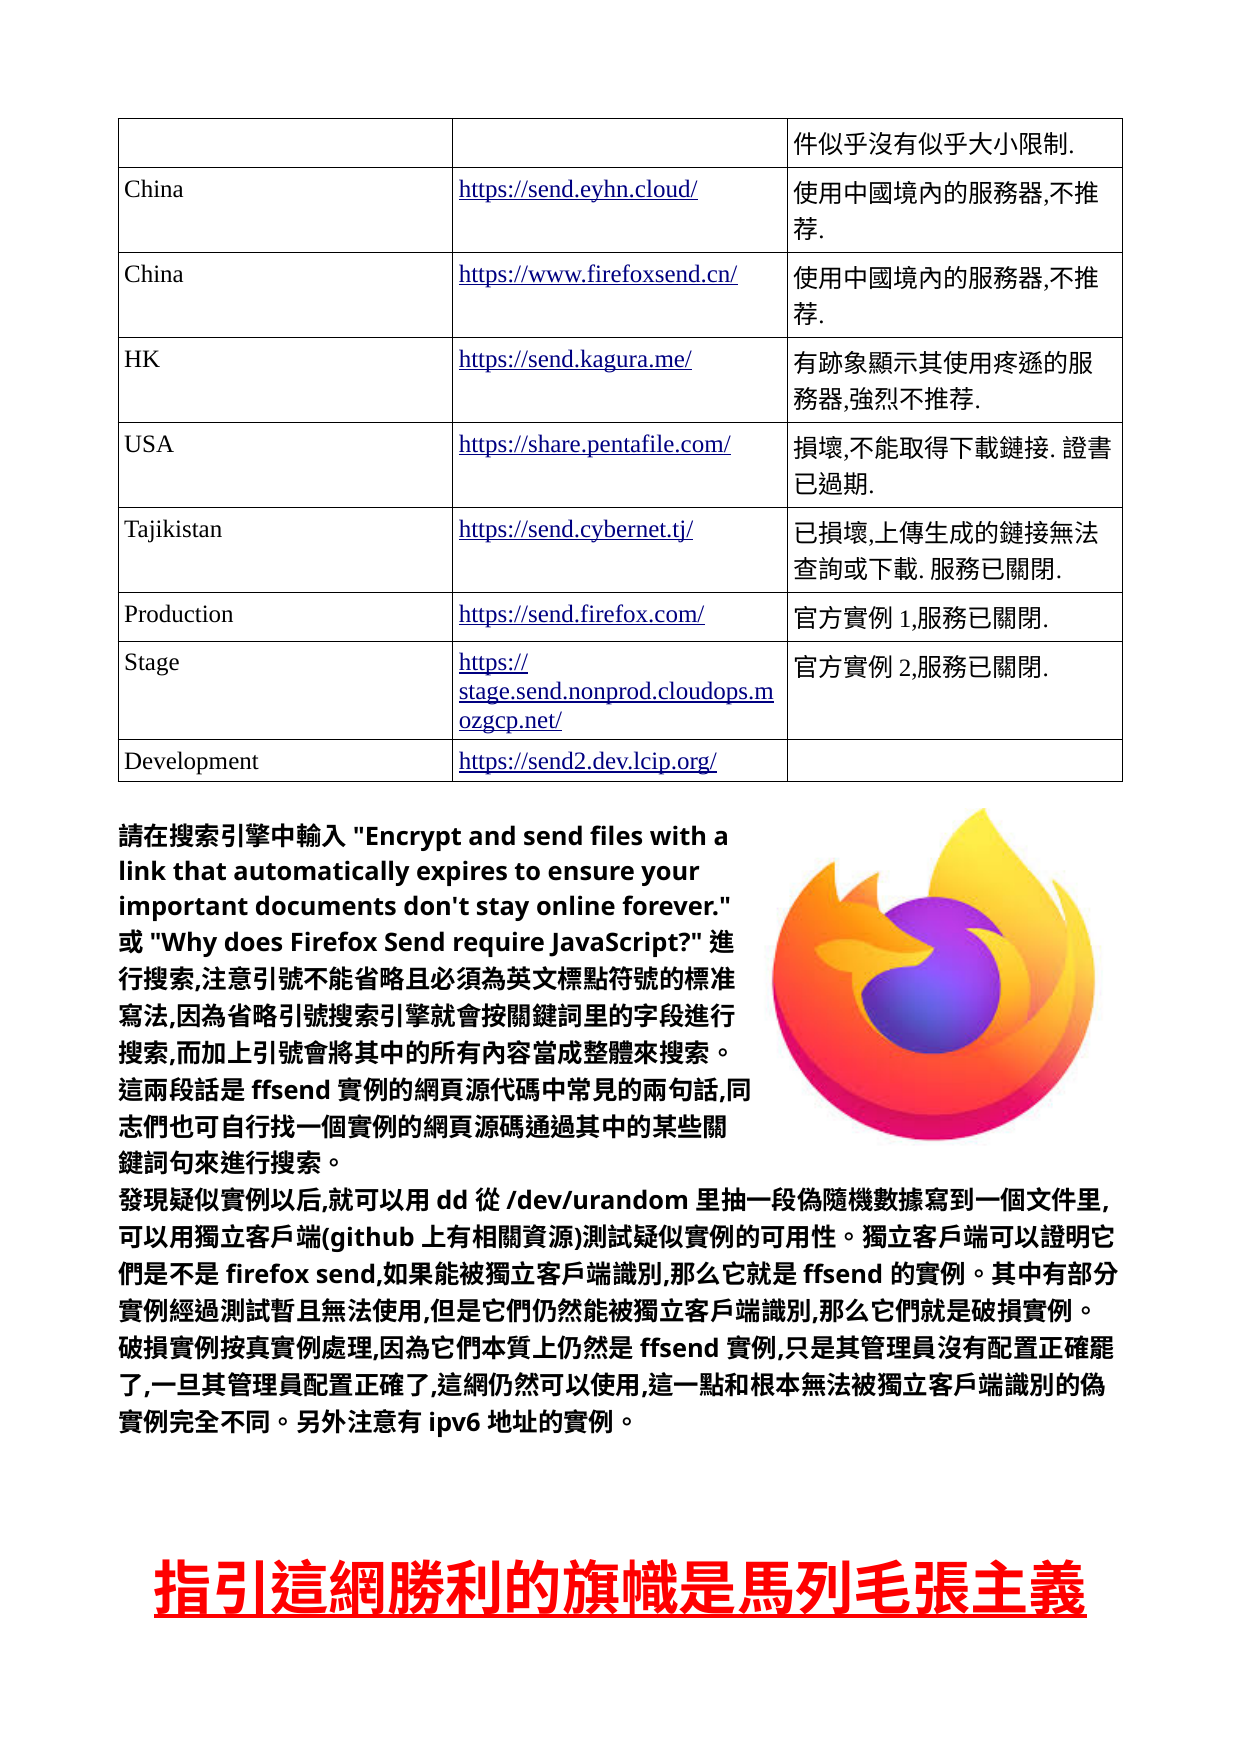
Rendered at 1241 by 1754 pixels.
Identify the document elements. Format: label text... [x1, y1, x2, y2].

table_cell USA [119, 423, 452, 507]
table_cell 官方實例 2,服務已關閉. [788, 642, 1122, 739]
table_cell https://www.firefoxsend.cn/ [453, 253, 787, 337]
picture [752, 808, 1114, 1149]
table_cell https://send.kagura.me/ [453, 338, 787, 422]
table_cell https://send.firefox.com/ [453, 593, 787, 641]
table_cell 已損壞,上傳生成的鏈接無法查詢或下載. 服務已關閉. [788, 508, 1122, 592]
table_cell Production [119, 593, 452, 641]
text 指引這網勝利的旗幟是馬列毛張主義 [118, 1542, 1122, 1627]
table_cell https://stage.send.nonprod.cloudops.mozgcp.net/ [453, 642, 787, 739]
table_cell https://send.eyhn.cloud/ [453, 168, 787, 252]
table_cell Stage [119, 642, 452, 739]
table_cell 使用中國境內的服務器,不推荐. [788, 168, 1122, 252]
table_cell https://send2.dev.lcip.org/ [453, 740, 787, 781]
table_cell 使用中國境內的服務器,不推荐. [788, 253, 1122, 337]
table_cell 有跡象顯示其使用疼遜的服務器,強烈不推荐. [788, 338, 1122, 422]
table_cell [119, 119, 452, 167]
text 發現疑似實例以后,就可以用 dd 從 /dev/urandom 里抽一段偽隨機數據寫到一個文件里,可以用獨立客戶端(github 上有相關資源)測試疑似實例的可用性。獨立客戶端可以證明它們是不是 firefox send,如果能被獨立客戶端識別,那么它就是 ffsend 的實例。其中有部分實例經過測試暫且無法使用,但是它們仍然能被獨立客戶端識別,那么它們就是破損實例。破損實例按真實例處理,因為它們本質上仍然是 ffsend 實例,只是其管理員沒有配置正確罷了,一旦其管理員配置正確了,這網仍然可以使用,這一點和根本無法被獨立客戶端識別的偽實例完全不同。另外注意有ipv6 地址的實例。 [118, 1180, 1122, 1438]
table_cell 損壞,不能取得下載鏈接. 證書已過期. [788, 423, 1122, 507]
table_cell 件似乎沒有似乎大小限制. [788, 119, 1122, 167]
table_cell China [119, 168, 452, 252]
table_cell Tajikistan [119, 508, 452, 592]
table_cell China [119, 253, 452, 337]
table_cell Development [119, 740, 452, 781]
table_cell HK [119, 338, 452, 422]
table_cell 官方實例 1,服務已關閉. [788, 593, 1122, 641]
table_cell [453, 119, 787, 167]
table_cell https://send.cybernet.tj/ [453, 508, 787, 592]
text 請在搜索引擎中輸入 "Encrypt and send files with a link that automatically expires to ensure your important documents don't stay online forever." 或 "Why does Firefox Send require JavaScript?" 進行搜索,注意引號不能省略且必須為英文標點符號的標准寫法,因為省略引號搜索引擎就會按關鍵詞里的字段進行搜索,而加上引號會將其中的所有內容當成整體來搜索。這兩段話是 ffsend 實例的網頁源代碼中常見的兩句話,同志們也可自行找一個實例的網頁源碼通過其中的某些關鍵詞句來進行搜索。 [118, 816, 1122, 1180]
table_cell https://share.pentafile.com/ [453, 423, 787, 507]
table_cell [788, 740, 1122, 781]
